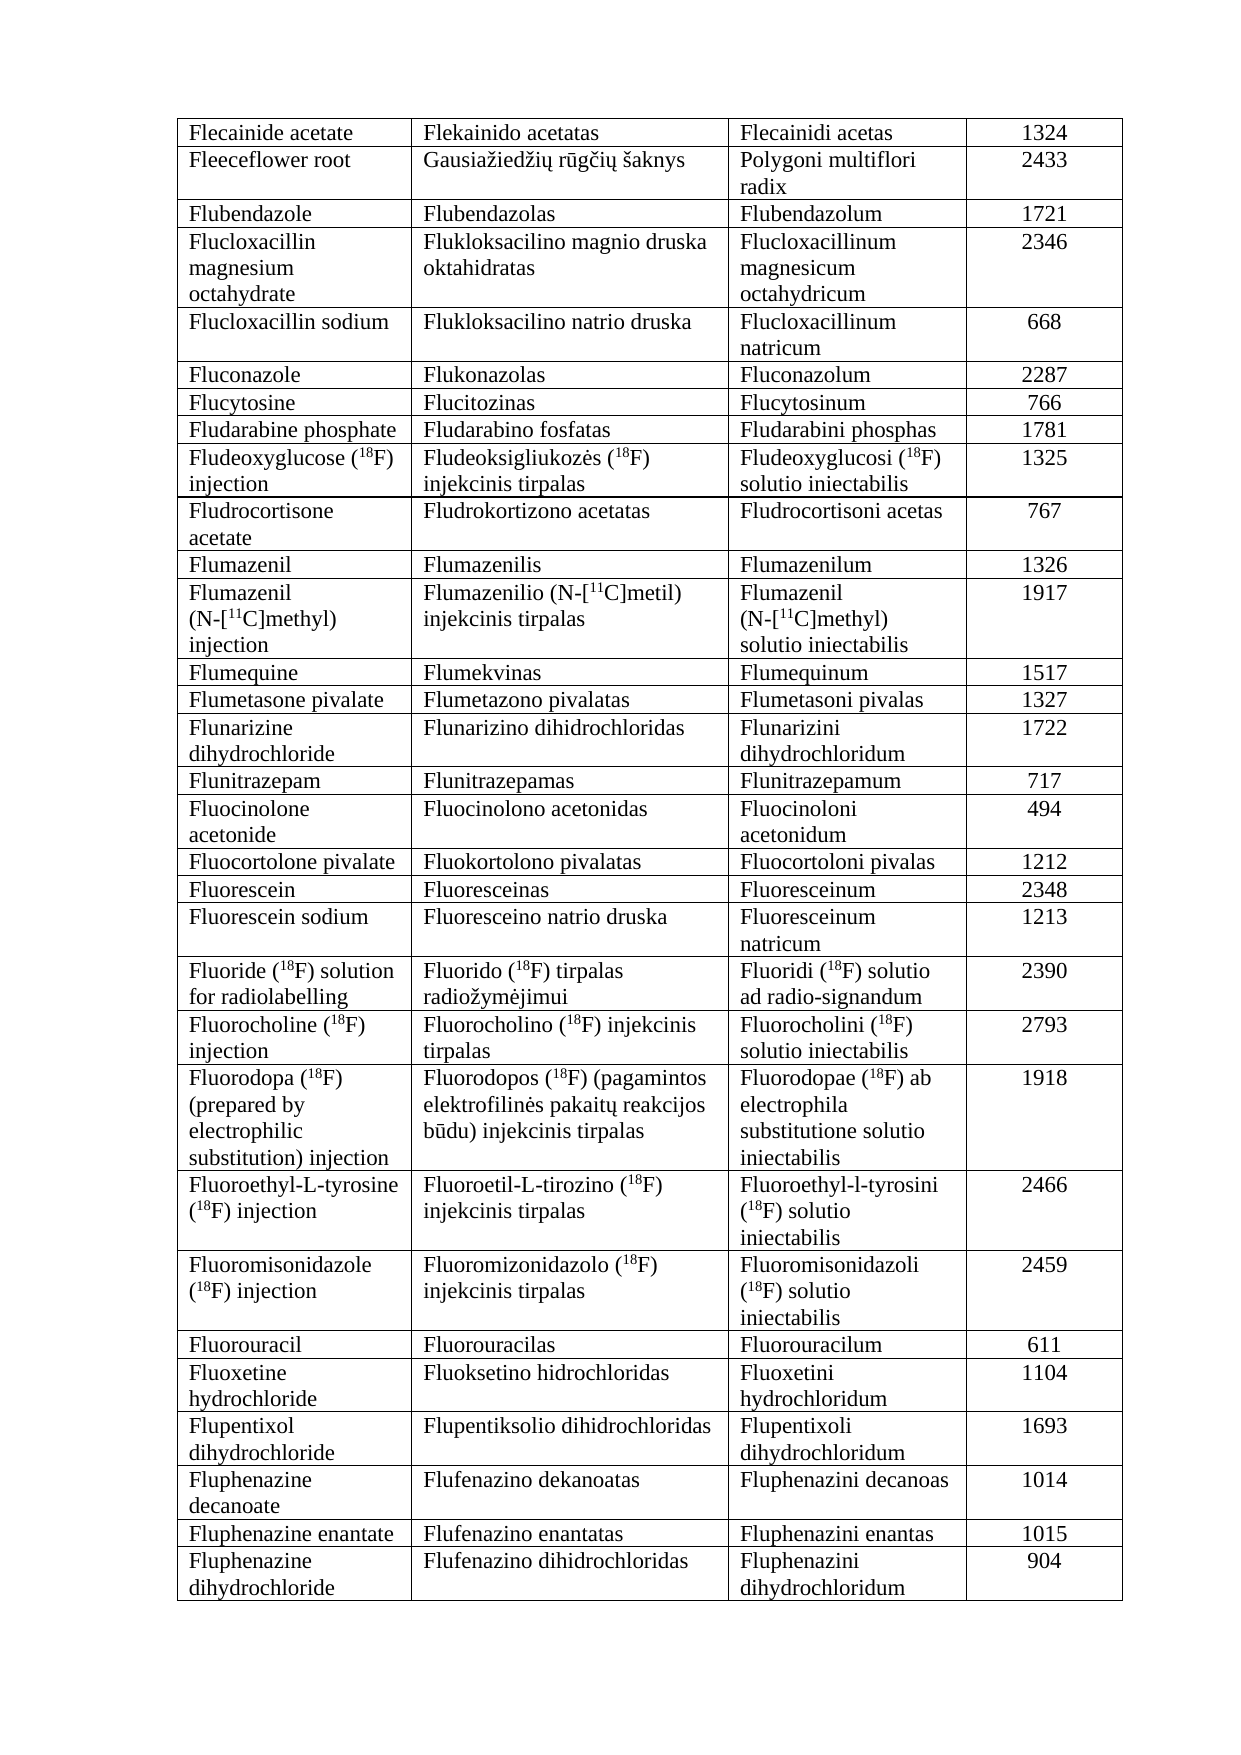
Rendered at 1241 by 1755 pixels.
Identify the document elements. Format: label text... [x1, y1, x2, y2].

table_cell 2466 [967, 1171, 1122, 1250]
table_cell 1722 [967, 714, 1122, 766]
table_cell Flupentixoli dihydrochloridum [729, 1412, 966, 1465]
table_cell Flumequine [178, 659, 411, 685]
table_cell Fluconazole [178, 362, 411, 388]
table_cell 1721 [967, 200, 1122, 227]
table_cell Fluocinoloni acetonidum [729, 795, 966, 847]
table_cell Flufenazino dihidrochloridas [412, 1547, 728, 1600]
table_cell 1517 [967, 659, 1122, 685]
table_cell Flecainide acetate [178, 119, 411, 146]
table_cell Fluorocholini (18F) solutio iniectabilis [729, 1011, 966, 1063]
table_cell Fluorodopos (18F) (pagamintos elektrofilinės pakaitų reakcijos būdu) injekcinis tirpalas [412, 1065, 728, 1170]
table_cell Gausiažiedžių rūgčių šaknys [412, 147, 728, 199]
table_cell Fluorouracil [178, 1331, 411, 1357]
table_cell Fludrokortizono acetatas [412, 498, 728, 550]
table_cell Flecainidi acetas [729, 119, 966, 146]
table_cell Fluoroetil-L-tirozino (18F) injekcinis tirpalas [412, 1171, 728, 1250]
table_cell Fluorodopa (18F) (prepared by electrophilic substitution) injection [178, 1065, 411, 1170]
table_cell Fluocortoloni pivalas [729, 849, 966, 875]
table_cell Flukloksacilino magnio druska oktahidratas [412, 228, 728, 307]
table_cell Fludarabini phosphas [729, 416, 966, 443]
table_cell Flumetasone pivalate [178, 686, 411, 712]
table_cell Flubendazolum [729, 200, 966, 227]
table_cell Fluoride (18F) solution for radiolabelling [178, 957, 411, 1010]
table_cell Fluoromisonidazoli (18F) solutio iniectabilis [729, 1251, 966, 1330]
table_cell Fluoroethyl-l-tyrosini (18F) solutio iniectabilis [729, 1171, 966, 1250]
table_cell 2459 [967, 1251, 1122, 1330]
table_cell 1327 [967, 686, 1122, 712]
table_cell 1213 [967, 903, 1122, 956]
table_cell Flunitrazepam [178, 767, 411, 794]
table_cell Fluoresceinum natricum [729, 903, 966, 956]
table_cell Flufenazino enantatas [412, 1520, 728, 1546]
table_cell Flucytosine [178, 389, 411, 415]
table_cell 668 [967, 308, 1122, 361]
table_cell 1917 [967, 579, 1122, 658]
table_cell 2287 [967, 362, 1122, 388]
table_cell Fluorocholino (18F) injekcinis tirpalas [412, 1011, 728, 1063]
table_cell 2793 [967, 1011, 1122, 1063]
table_cell Flumazenilum [729, 551, 966, 578]
table_cell 1212 [967, 849, 1122, 875]
table_cell Fluoksetino hidrochloridas [412, 1359, 728, 1411]
table_cell Flumetazono pivalatas [412, 686, 728, 712]
table_cell Fluoxetini hydrochloridum [729, 1359, 966, 1411]
table_cell 1324 [967, 119, 1122, 146]
table_cell Fluoresceinas [412, 876, 728, 902]
table_cell Flunitrazepamum [729, 767, 966, 794]
table_cell Fluphenazini dihydrochloridum [729, 1547, 966, 1600]
table_cell Fluoxetine hydrochloride [178, 1359, 411, 1411]
table_cell Flekainido acetatas [412, 119, 728, 146]
table_cell Fludarabine phosphate [178, 416, 411, 443]
table_cell Flumequinum [729, 659, 966, 685]
table_cell Fluphenazine enantate [178, 1520, 411, 1546]
table_cell Flucitozinas [412, 389, 728, 415]
table_cell Fludeoxyglucose (18F) injection [178, 444, 411, 496]
table_cell 1326 [967, 551, 1122, 578]
table_cell Fluorido (18F) tirpalas radiožymėjimui [412, 957, 728, 1010]
table_cell Flumazenil [178, 551, 411, 578]
table_cell 766 [967, 389, 1122, 415]
table_cell Flunarizino dihidrochloridas [412, 714, 728, 766]
table_cell Flumazenilis [412, 551, 728, 578]
table_cell Flunitrazepamas [412, 767, 728, 794]
table_cell Flubendazolas [412, 200, 728, 227]
table_cell Flupentiksolio dihidrochloridas [412, 1412, 728, 1465]
table_cell Flupentixol dihydrochloride [178, 1412, 411, 1465]
table_cell 494 [967, 795, 1122, 847]
table_cell Fluconazolum [729, 362, 966, 388]
table_cell Fluorocholine (18F) injection [178, 1011, 411, 1063]
table_cell Fluoroethyl-L-tyrosine (18F) injection [178, 1171, 411, 1250]
table_cell Flufenazino dekanoatas [412, 1466, 728, 1519]
table_cell Fluocortolone pivalate [178, 849, 411, 875]
table_cell 1918 [967, 1065, 1122, 1170]
table_cell Fluoridi (18F) solutio ad radio-signandum [729, 957, 966, 1010]
table_cell Fluoromizonidazolo (18F) injekcinis tirpalas [412, 1251, 728, 1330]
table_cell Flucytosinum [729, 389, 966, 415]
table_cell 2346 [967, 228, 1122, 307]
table_cell Fleeceflower root [178, 147, 411, 199]
table_cell Flucloxacillin magnesium octahydrate [178, 228, 411, 307]
table_cell Flumazenil (N-[11C]methyl) injection [178, 579, 411, 658]
table_cell 717 [967, 767, 1122, 794]
table_cell Fluoresceinum [729, 876, 966, 902]
table_cell Fluphenazine dihydrochloride [178, 1547, 411, 1600]
table_cell Fluoromisonidazole (18F) injection [178, 1251, 411, 1330]
table_cell Flumazenilio (N-[11C]metil) injekcinis tirpalas [412, 579, 728, 658]
table_cell 1781 [967, 416, 1122, 443]
table_cell Flumetasoni pivalas [729, 686, 966, 712]
table_cell 1014 [967, 1466, 1122, 1519]
table_cell Fluorescein [178, 876, 411, 902]
table_cell Fluocinolone acetonide [178, 795, 411, 847]
table_cell Flumazenil (N-[11C]methyl) solutio iniectabilis [729, 579, 966, 658]
table_cell Flucloxacillinum natricum [729, 308, 966, 361]
table_cell Fluoresceino natrio druska [412, 903, 728, 956]
table_cell Fludeoksigliukozės (18F) injekcinis tirpalas [412, 444, 728, 496]
table_cell Flunarizini dihydrochloridum [729, 714, 966, 766]
table_cell Fluorouracilas [412, 1331, 728, 1357]
table_cell 904 [967, 1547, 1122, 1600]
table_cell Fludarabino fosfatas [412, 416, 728, 443]
table_cell 611 [967, 1331, 1122, 1357]
table_cell Flubendazole [178, 200, 411, 227]
table_cell Fluphenazini enantas [729, 1520, 966, 1546]
table_cell Fluorescein sodium [178, 903, 411, 956]
table_cell 2433 [967, 147, 1122, 199]
table_cell Fludrocortisone acetate [178, 498, 411, 550]
table_cell Flucloxacillinum magnesicum octahydricum [729, 228, 966, 307]
table_cell 2348 [967, 876, 1122, 902]
table_cell Flukloksacilino natrio druska [412, 308, 728, 361]
table_cell Fluphenazini decanoas [729, 1466, 966, 1519]
table_cell Flunarizine dihydrochloride [178, 714, 411, 766]
table_cell 767 [967, 498, 1122, 550]
table_cell 2390 [967, 957, 1122, 1010]
table_cell Fluorodopae (18F) ab electrophila substitutione solutio iniectabilis [729, 1065, 966, 1170]
table_cell 1015 [967, 1520, 1122, 1546]
table_cell Fluphenazine decanoate [178, 1466, 411, 1519]
table_cell Fluokortolono pivalatas [412, 849, 728, 875]
table_cell Fludeoxyglucosi (18F) solutio iniectabilis [729, 444, 966, 496]
table_cell Fluocinolono acetonidas [412, 795, 728, 847]
table_cell Flumekvinas [412, 659, 728, 685]
table_cell 1325 [967, 444, 1122, 496]
table_cell 1104 [967, 1359, 1122, 1411]
table_cell Polygoni multiflori radix [729, 147, 966, 199]
table_cell Flukonazolas [412, 362, 728, 388]
table_cell 1693 [967, 1412, 1122, 1465]
table_cell Fludrocortisoni acetas [729, 498, 966, 550]
table_cell Flucloxacillin sodium [178, 308, 411, 361]
table_cell Fluorouracilum [729, 1331, 966, 1357]
